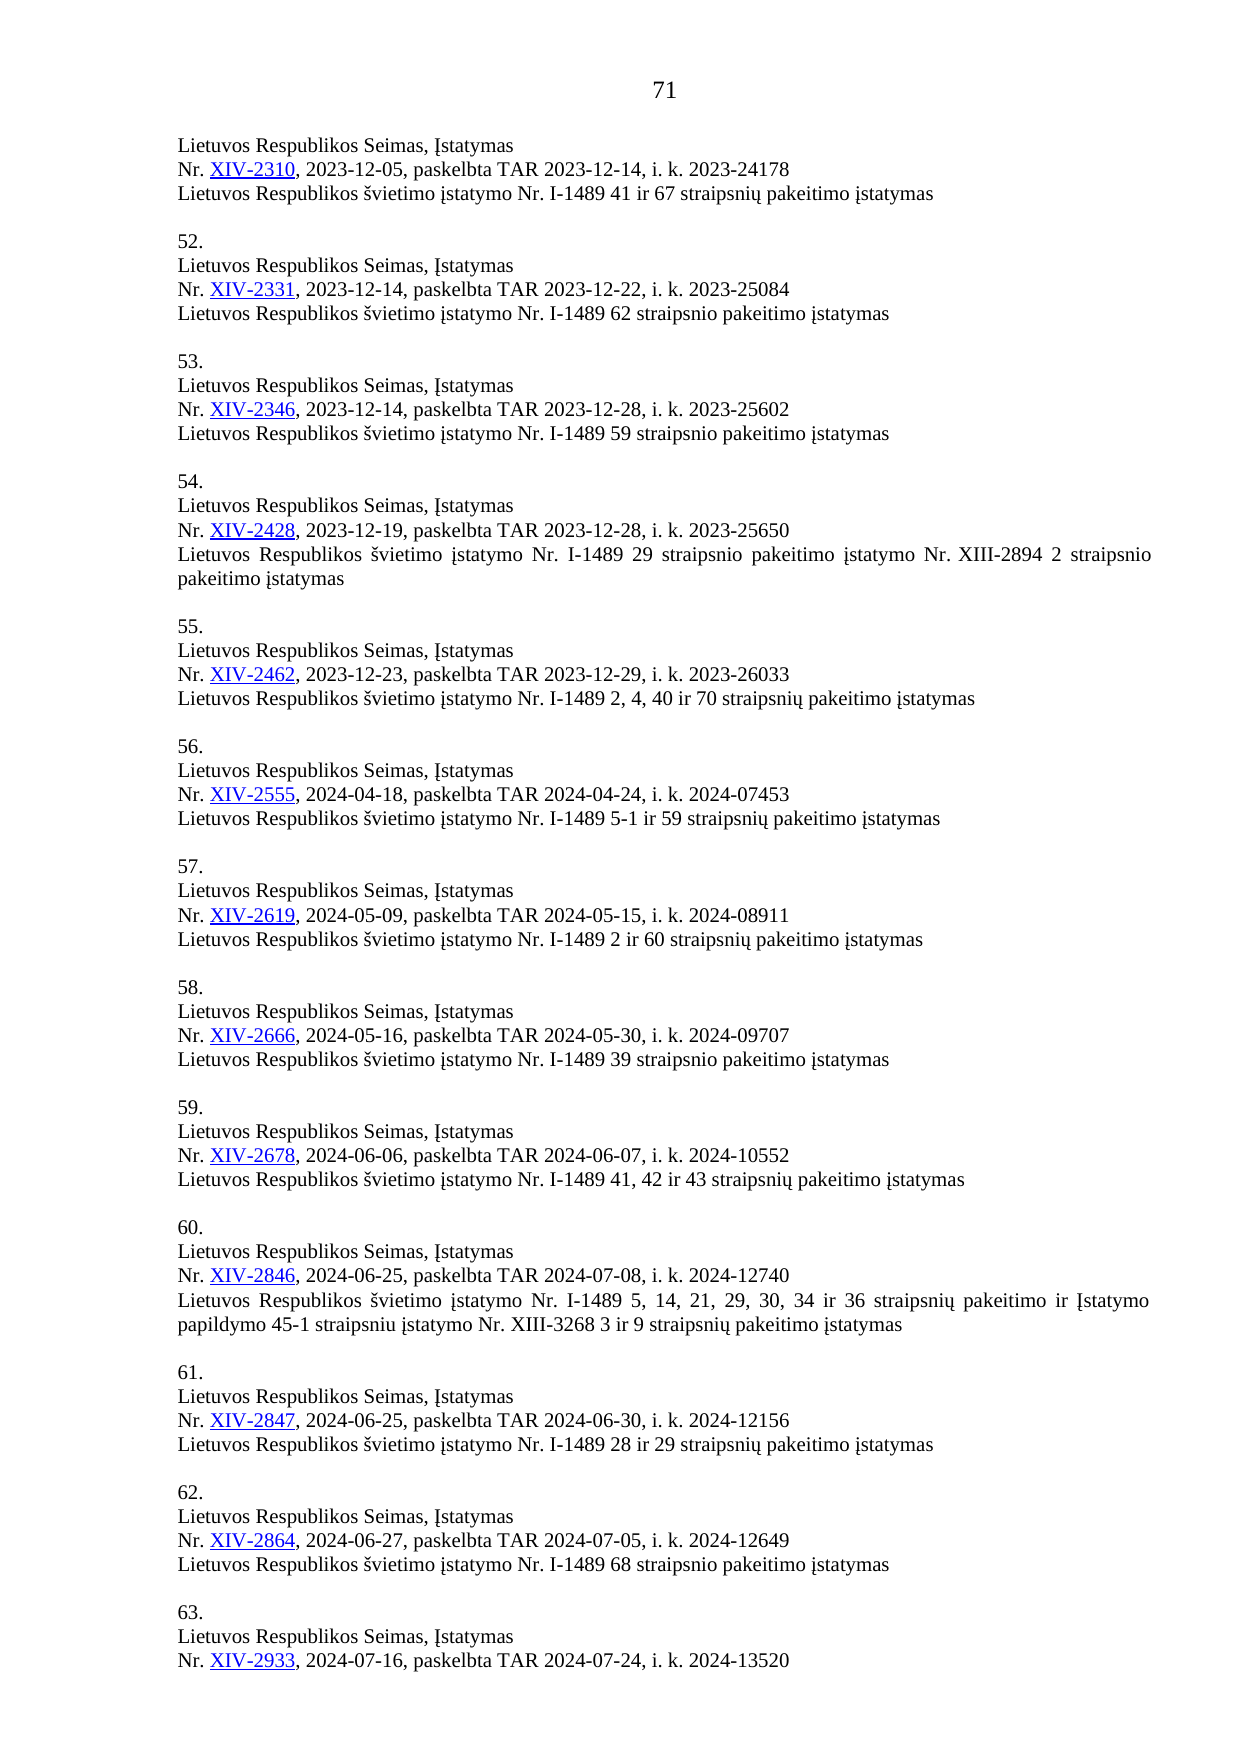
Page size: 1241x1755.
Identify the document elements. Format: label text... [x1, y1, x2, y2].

text 56. [177, 734, 1152, 758]
text Lietuvos Respublikos Seimas, Įstatymas [177, 373, 1152, 397]
text Lietuvos Respublikos švietimo įstatymo Nr. I-1489 41, 42 ir 43 straipsnių pakeitimo įstatymas [177, 1167, 1152, 1191]
text Lietuvos Respublikos švietimo įstatymo Nr. I-1489 68 straipsnio pakeitimo įstatymas [177, 1552, 1152, 1576]
text 55. [177, 614, 1152, 638]
text Nr. XIV-2310, 2023-12-05, paskelbta TAR 2023-12-14, i. k. 2023-24178 [177, 157, 1152, 181]
text 60. [177, 1215, 1152, 1239]
text 54. [177, 469, 1152, 493]
text Lietuvos Respublikos švietimo įstatymo Nr. I-1489 28 ir 29 straipsnių pakeitimo įstatymas [177, 1432, 1152, 1456]
text Lietuvos Respublikos švietimo įstatymo Nr. I-1489 2, 4, 40 ir 70 straipsnių pakeitimo įstatymas [177, 686, 1152, 710]
text Nr. XIV-2428, 2023-12-19, paskelbta TAR 2023-12-28, i. k. 2023-25650 [177, 517, 1152, 542]
text Nr. XIV-2462, 2023-12-23, paskelbta TAR 2023-12-29, i. k. 2023-26033 [177, 662, 1152, 686]
text Lietuvos Respublikos Seimas, Įstatymas [177, 758, 1152, 782]
text 62. [177, 1480, 1152, 1504]
text Lietuvos Respublikos Seimas, Įstatymas [177, 132, 1152, 157]
text Lietuvos Respublikos Seimas, Įstatymas [177, 493, 1152, 517]
text Lietuvos Respublikos Seimas, Įstatymas [177, 878, 1152, 902]
text Nr. XIV-2847, 2024-06-25, paskelbta TAR 2024-06-30, i. k. 2024-12156 [177, 1408, 1152, 1432]
text Lietuvos Respublikos švietimo įstatymo Nr. I-1489 5, 14, 21, 29, 30, 34 ir 36 straipsnių pakeitimo ir Įstatymo papildymo 45-1 straipsniu įstatymo Nr. XIII-3268 3 ir 9 straipsnių pakeitimo įstatymas [177, 1287, 1152, 1336]
text 57. [177, 854, 1152, 878]
text Nr. XIV-2619, 2024-05-09, paskelbta TAR 2024-05-15, i. k. 2024-08911 [177, 902, 1152, 927]
text Lietuvos Respublikos švietimo įstatymo Nr. I-1489 62 straipsnio pakeitimo įstatymas [177, 301, 1152, 325]
text Lietuvos Respublikos švietimo įstatymo Nr. I-1489 39 straipsnio pakeitimo įstatymas [177, 1047, 1152, 1071]
text 61. [177, 1360, 1152, 1384]
text Nr. XIV-2864, 2024-06-27, paskelbta TAR 2024-07-05, i. k. 2024-12649 [177, 1528, 1152, 1552]
text Nr. XIV-2555, 2024-04-18, paskelbta TAR 2024-04-24, i. k. 2024-07453 [177, 782, 1152, 806]
text Lietuvos Respublikos Seimas, Įstatymas [177, 999, 1152, 1023]
text 53. [177, 349, 1152, 373]
text Nr. XIV-2846, 2024-06-25, paskelbta TAR 2024-07-08, i. k. 2024-12740 [177, 1263, 1152, 1287]
text Lietuvos Respublikos Seimas, Įstatymas [177, 1504, 1152, 1528]
text Lietuvos Respublikos Seimas, Įstatymas [177, 1239, 1152, 1263]
text Lietuvos Respublikos Seimas, Įstatymas [177, 1624, 1152, 1648]
text Lietuvos Respublikos Seimas, Įstatymas [177, 638, 1152, 662]
text Lietuvos Respublikos Seimas, Įstatymas [177, 1384, 1152, 1408]
text Nr. XIV-2678, 2024-06-06, paskelbta TAR 2024-06-07, i. k. 2024-10552 [177, 1143, 1152, 1167]
text 58. [177, 975, 1152, 999]
text Nr. XIV-2346, 2023-12-14, paskelbta TAR 2023-12-28, i. k. 2023-25602 [177, 397, 1152, 421]
text Lietuvos Respublikos švietimo įstatymo Nr. I-1489 5-1 ir 59 straipsnių pakeitimo įstatymas [177, 806, 1152, 830]
text 63. [177, 1600, 1152, 1624]
text Lietuvos Respublikos švietimo įstatymo Nr. I-1489 29 straipsnio pakeitimo įstatymo Nr. XIII-2894 2 straipsnio pakeitimo įstatymas [177, 542, 1152, 590]
text Lietuvos Respublikos švietimo įstatymo Nr. I-1489 41 ir 67 straipsnių pakeitimo įstatymas [177, 181, 1152, 205]
text 59. [177, 1095, 1152, 1119]
text 52. [177, 229, 1152, 253]
text Lietuvos Respublikos švietimo įstatymo Nr. I-1489 59 straipsnio pakeitimo įstatymas [177, 421, 1152, 445]
text Nr. XIV-2933, 2024-07-16, paskelbta TAR 2024-07-24, i. k. 2024-13520 [177, 1648, 1152, 1672]
text Lietuvos Respublikos Seimas, Įstatymas [177, 1119, 1152, 1143]
text Nr. XIV-2666, 2024-05-16, paskelbta TAR 2024-05-30, i. k. 2024-09707 [177, 1023, 1152, 1047]
text Lietuvos Respublikos švietimo įstatymo Nr. I-1489 2 ir 60 straipsnių pakeitimo įstatymas [177, 927, 1152, 951]
text Nr. XIV-2331, 2023-12-14, paskelbta TAR 2023-12-22, i. k. 2023-25084 [177, 277, 1152, 301]
text Lietuvos Respublikos Seimas, Įstatymas [177, 253, 1152, 277]
